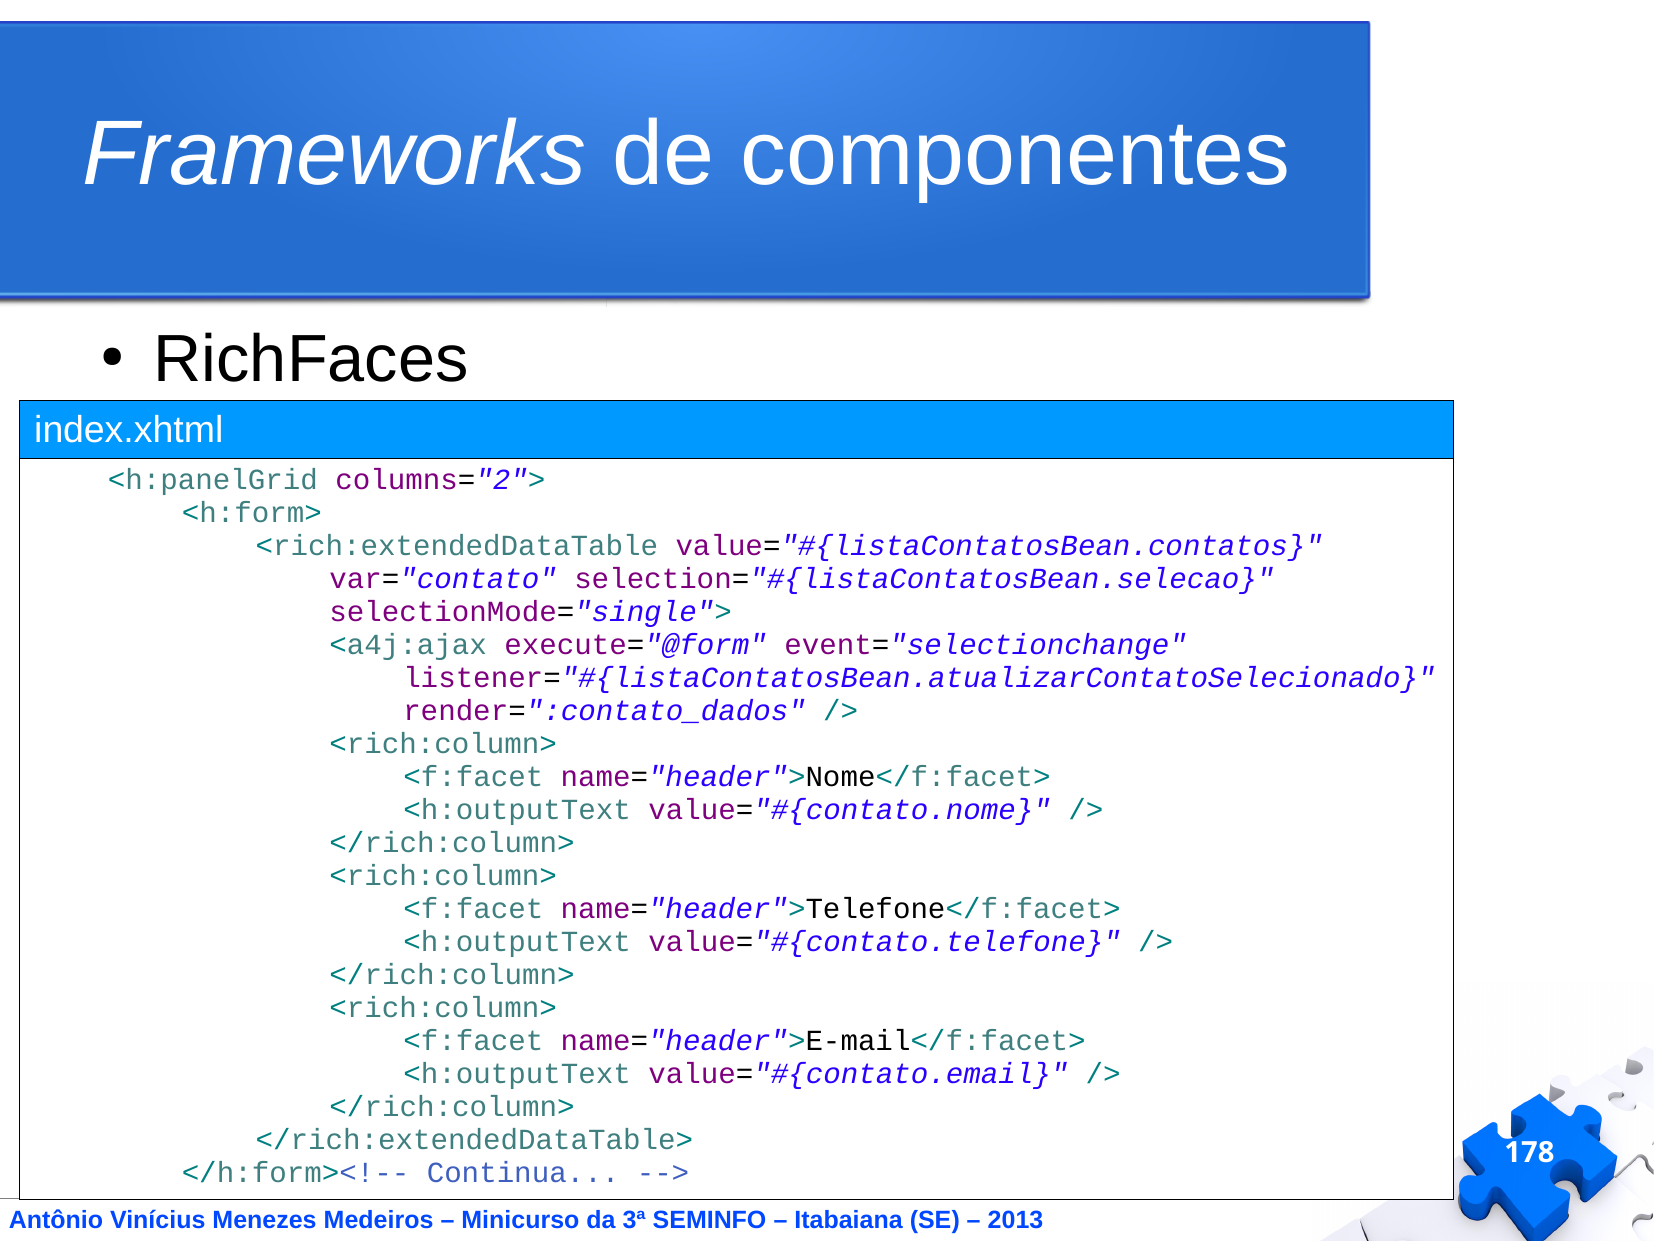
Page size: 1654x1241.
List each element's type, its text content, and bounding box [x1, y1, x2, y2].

list RichFaces [82, 320, 1356, 400]
picture [1311, 983, 1654, 1241]
picture [0, 21, 1375, 307]
table_cell <h:panelGrid columns="2"> <h:form> <rich:extendedDataTable value="#{listaContatosBean.contatos}" var="contato" selection="#{listaContatosBean.selecao}" selectionMode="single"> <a4j:ajax execute="@form" event="selectionchange" listener="#{listaContatosBean.atualizarContatoSelecionado}" render=":contato_dados" /> <rich:column> <f:facet name="header">Nome</f:facet> <h:outputText value="#{contato.nome}" /> </rich:column> <rich:column> <f:facet name="header">Telefone</f:facet> <h:outputText value="#{contato.telefone}" /> </rich:column> <rich:column> <f:facet name="header">E-mail</f:facet> <h:outputText value="#{contato.email}" /> </rich:column> </rich:extendedDataTable> </h:form><!-- Continua... --> [20, 459, 1453, 1199]
table_header index.xhtml [20, 401, 1453, 458]
title Frameworks de componentes [82, 49, 1323, 257]
